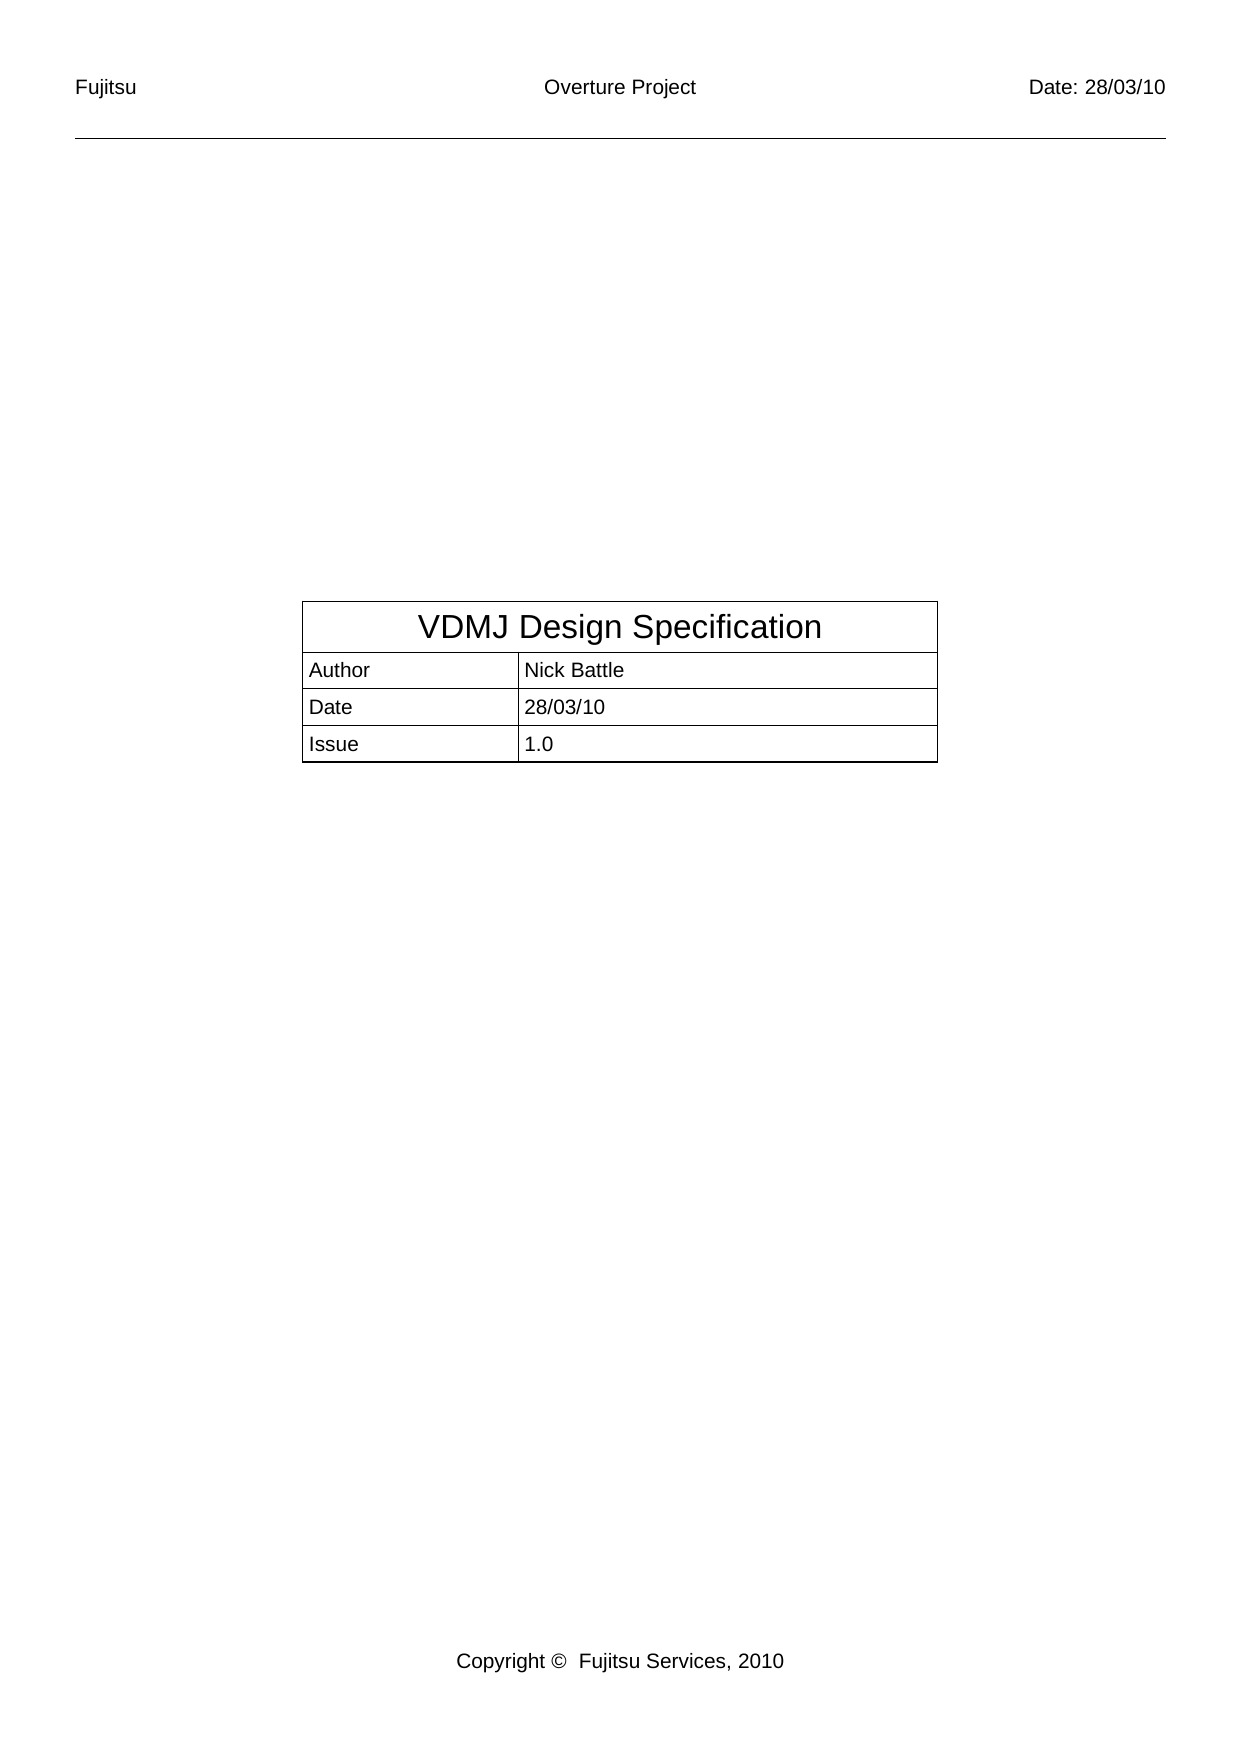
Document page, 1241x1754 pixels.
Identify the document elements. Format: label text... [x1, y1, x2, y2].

table_cell 1.0 [519, 726, 937, 761]
table_header VDMJ Design Specification [303, 602, 937, 652]
table_cell 28/03/10 [519, 689, 937, 725]
table_cell Issue [303, 726, 518, 761]
table_cell Date [303, 689, 518, 725]
table_cell Author [303, 653, 518, 688]
table_cell Nick Battle [519, 653, 937, 688]
